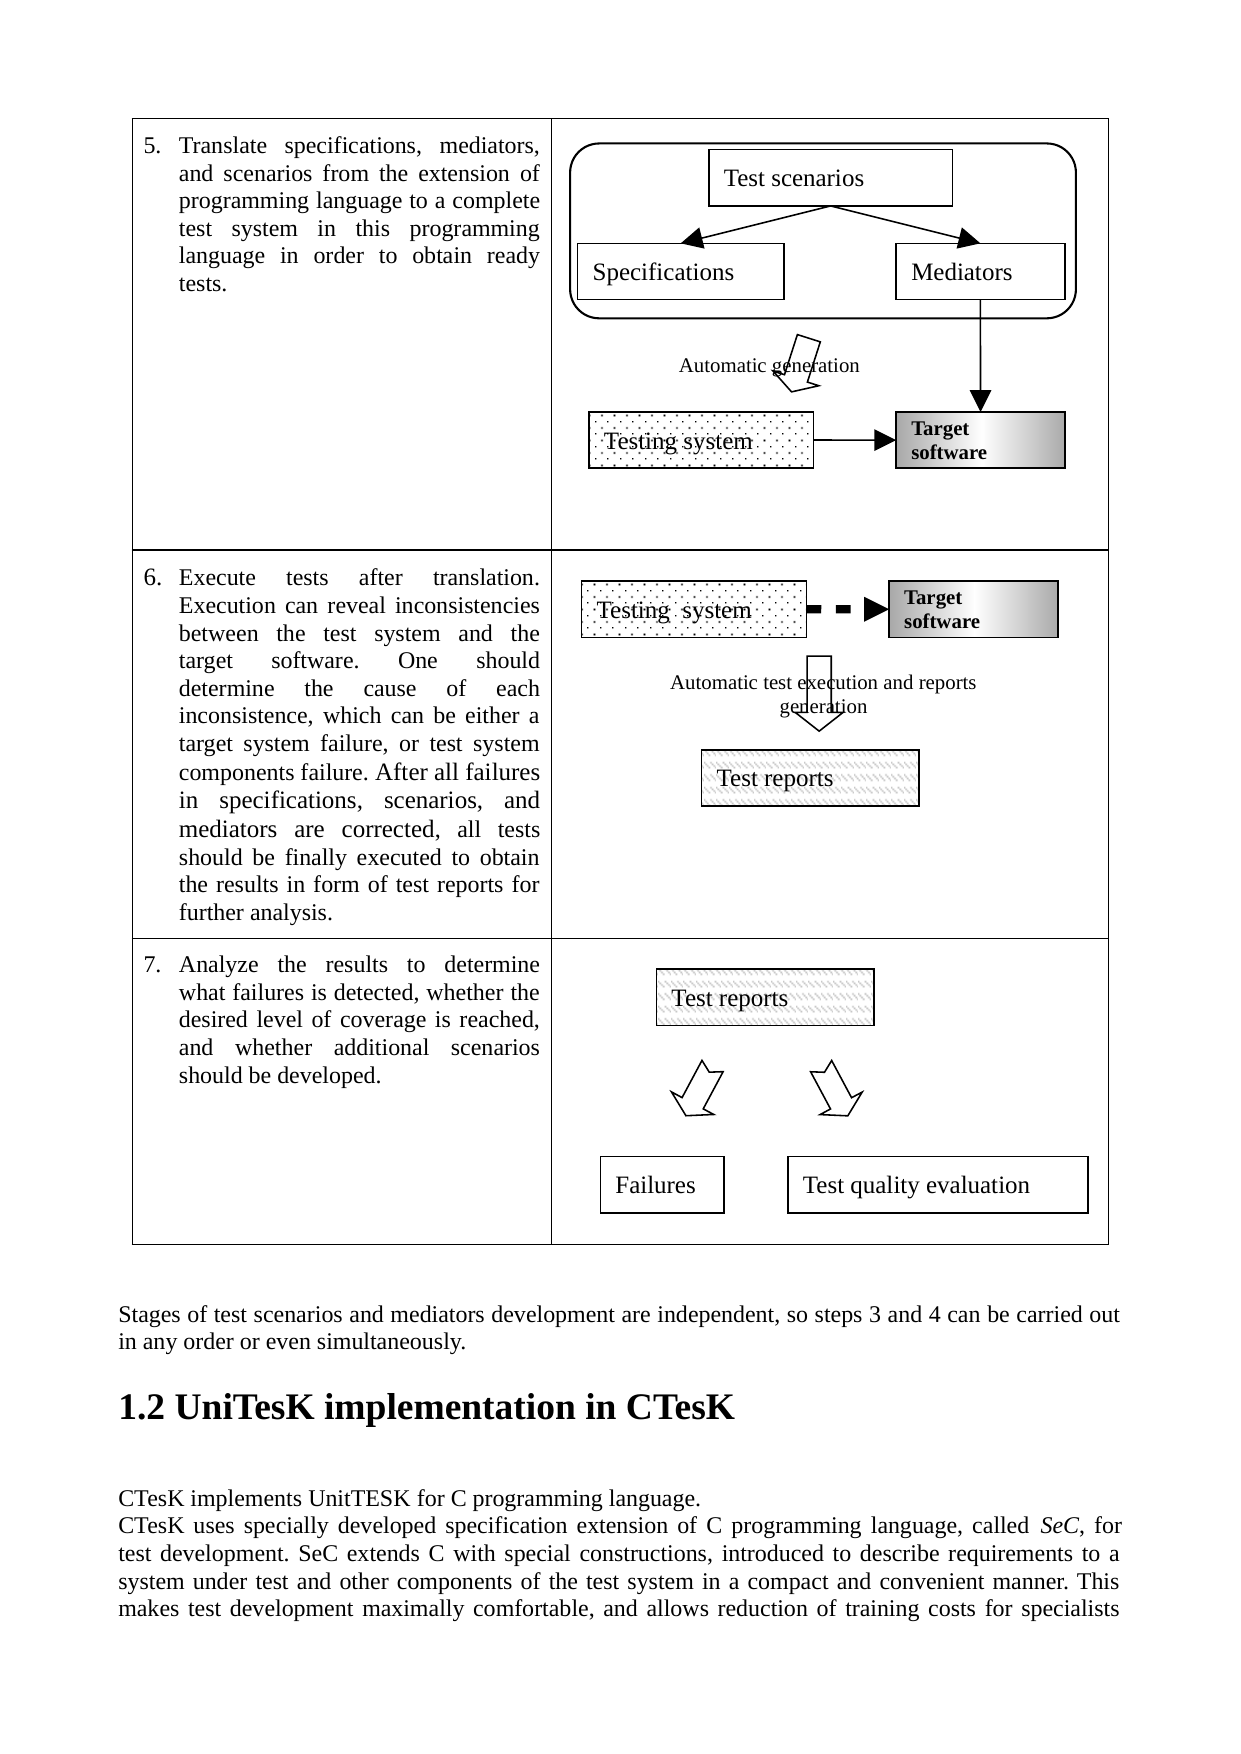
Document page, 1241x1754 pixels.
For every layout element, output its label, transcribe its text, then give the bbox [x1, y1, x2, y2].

table_cell [552, 119, 1108, 548]
picture [657, 970, 873, 1025]
table_cell Translate specifications, mediators, and scenarios from the extension of programming language to a complete test system in this programming language in order to obtain ready tests. [133, 119, 551, 548]
table_cell Analyze the results to determine what failures is detected, whether the desired level of coverage is reached, and whether additional scenarios should be developed. [133, 939, 551, 1243]
picture [590, 413, 813, 467]
subtitle 1.2 UniTesK implementation in CTesK [118, 1384, 1122, 1427]
text Stages of test scenarios and mediators development are independent, so steps 3 and 4 can be carried out in any order or even simultaneously. [118, 1300, 1122, 1355]
table_header Execute tests after translation. Execution can reveal inconsistencies between the test system and the target software. One should determine the cause of each inconsistence, which can be either a target system failure, or test system components failure. After all failures in specifications, scenarios, and mediators are corrected, all tests should be finally executed to obtain the results in form of test reports for further analysis. [133, 551, 551, 937]
picture [702, 751, 918, 805]
picture [582, 582, 806, 637]
text CTesK implements UnitTESK for C programming language. [118, 1484, 1122, 1512]
table_cell [552, 939, 1108, 1243]
text CTesK uses specially developed specification extension of C programming language, called SeC, for test development. SeC extends C with special constructions, introduced to describe requirements to a system under test and other components of the test system in a compact and convenient manner. This makes test development maximally comfortable, and allows reduction of training costs for specialists [118, 1512, 1122, 1622]
table_header [552, 551, 1108, 937]
